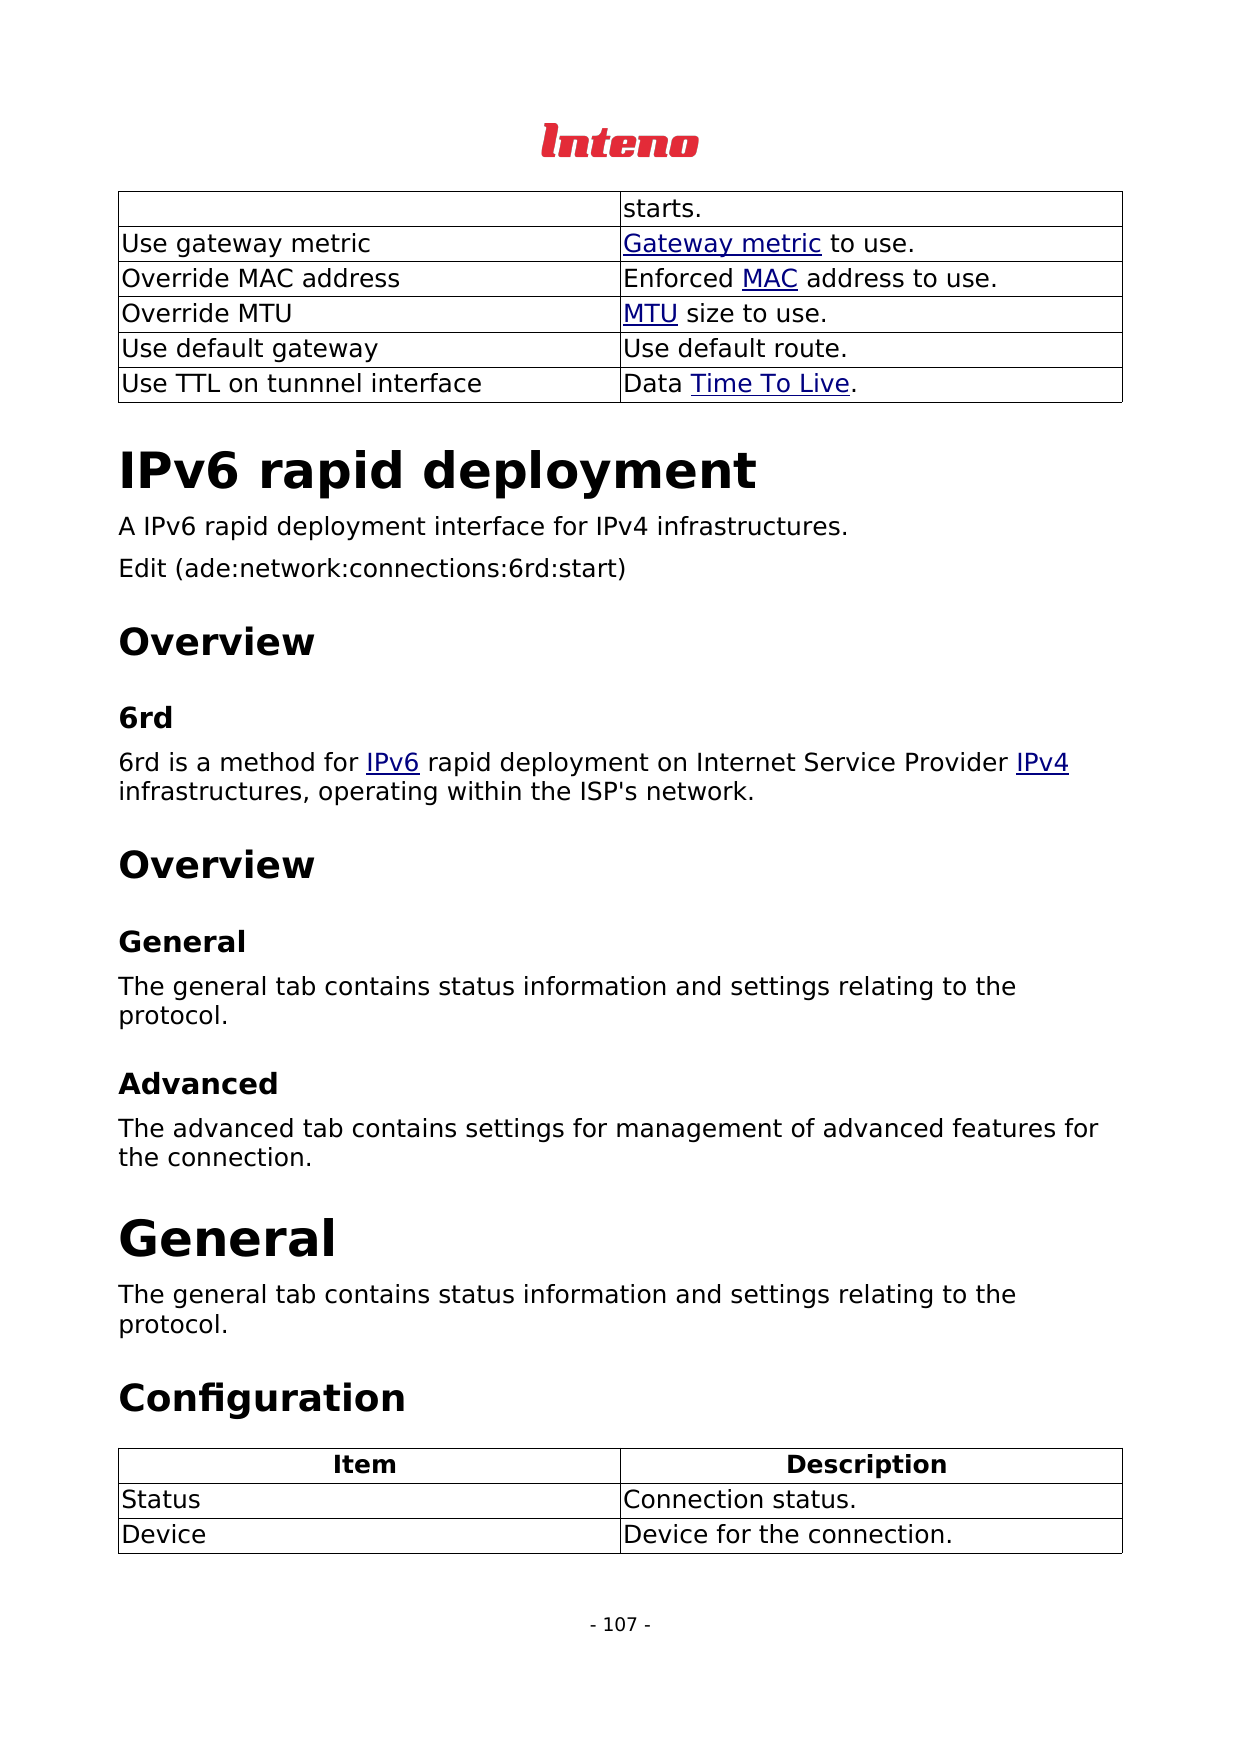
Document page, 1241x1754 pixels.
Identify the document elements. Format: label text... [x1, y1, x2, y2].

table_cell Enforced MAC address to use. [621, 262, 1122, 296]
subtitle Configuration [118, 1376, 1122, 1420]
table_cell Gateway metric to use. [621, 227, 1122, 261]
table_cell starts. [621, 192, 1122, 226]
table_cell Use TTL on tunnnel interface [119, 368, 620, 402]
table_header Item [119, 1449, 620, 1482]
subtitle General [118, 1210, 1122, 1268]
subtitle Advanced [118, 1068, 1122, 1102]
table_cell MTU size to use. [621, 297, 1122, 332]
subtitle Overview [118, 844, 1122, 888]
text The advanced tab contains settings for management of advanced features for the connection. [118, 1114, 1122, 1172]
table_cell Use default route. [621, 333, 1122, 367]
text A IPv6 rapid deployment interface for IPv4 infrastructures. [118, 512, 1122, 542]
subtitle General [118, 925, 1122, 959]
table_cell Data Time To Live. [621, 368, 1122, 402]
text The general tab contains status information and settings relating to the protocol. [118, 1281, 1122, 1339]
text 6rd is a method for IPv6 rapid deployment on Internet Service Provider IPv4 infrastructures, operating within the ISP's network. [118, 748, 1122, 807]
table_header Description [621, 1449, 1122, 1482]
table_cell Override MTU [119, 297, 620, 332]
table_cell Device [119, 1519, 620, 1553]
table_cell Status [119, 1484, 620, 1518]
subtitle 6rd [118, 702, 1122, 736]
picture [531, 118, 709, 162]
table_cell Use gateway metric [119, 227, 620, 261]
subtitle IPv6 rapid deployment [118, 442, 1122, 500]
table_cell Connection status. [621, 1484, 1122, 1518]
table_cell Device for the connection. [621, 1519, 1122, 1553]
table_cell [119, 192, 620, 226]
table_cell Override MAC address [119, 262, 620, 296]
text Edit (ade:network:connections:6rd:start) [118, 554, 1122, 583]
table_cell Use default gateway [119, 333, 620, 367]
subtitle Overview [118, 621, 1122, 664]
text The general tab contains status information and settings relating to the protocol. [118, 972, 1122, 1030]
